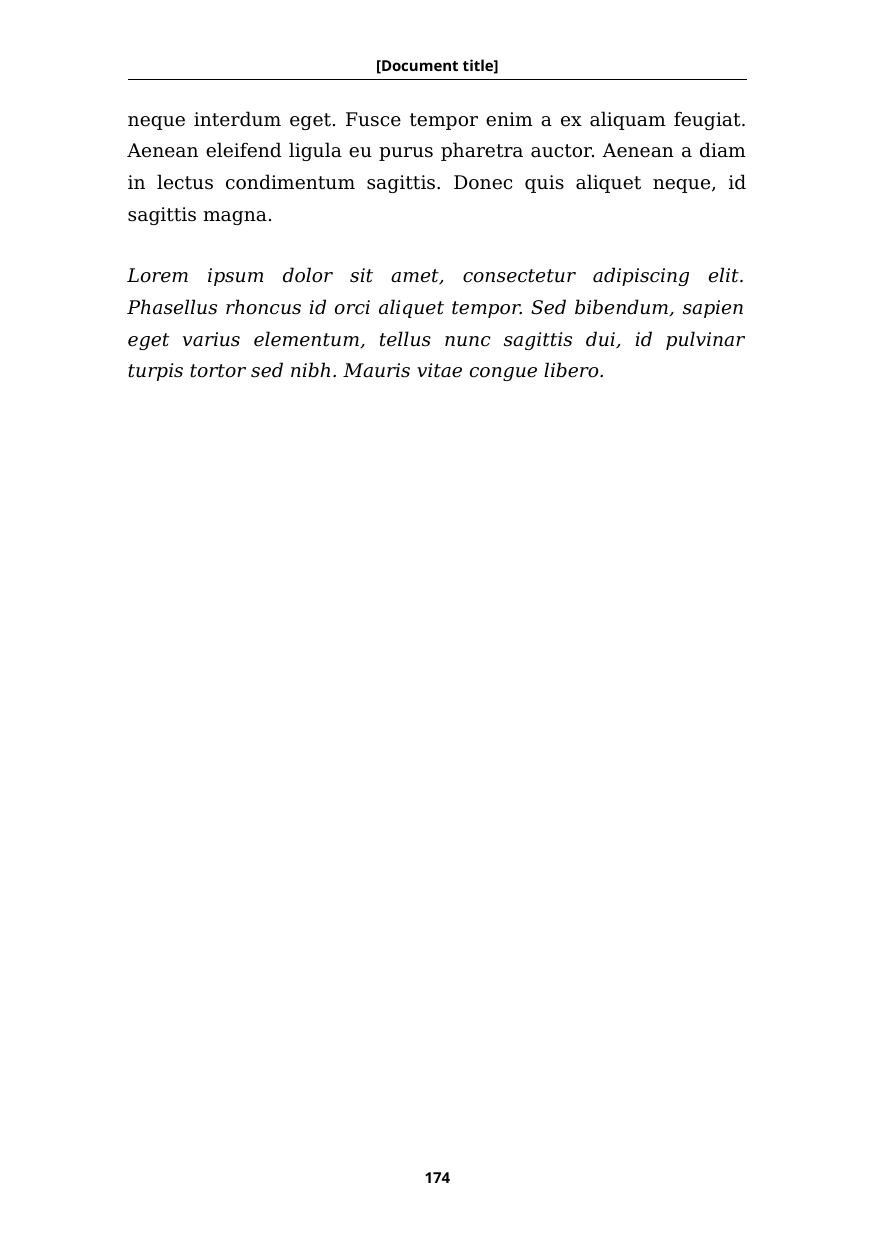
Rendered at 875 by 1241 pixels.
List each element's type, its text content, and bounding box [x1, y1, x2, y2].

text neque interdum eget. Fusce tempor enim a ex aliquam feugiat. Aenean eleifend ligula eu purus pharetra auctor. Aenean a diam in lectus condimentum sagittis. Donec quis aliquet neque, id sagittis magna. [127, 109, 747, 226]
text Lorem ipsum dolor sit amet, consectetur adipiscing elit. Phasellus rhoncus id orci aliquet tempor. Sed bibendum, sapien eget varius elementum, tellus nunc sagittis dui, id pulvinar turpis tortor sed nibh. Mauris vitae congue libero. [127, 265, 747, 382]
